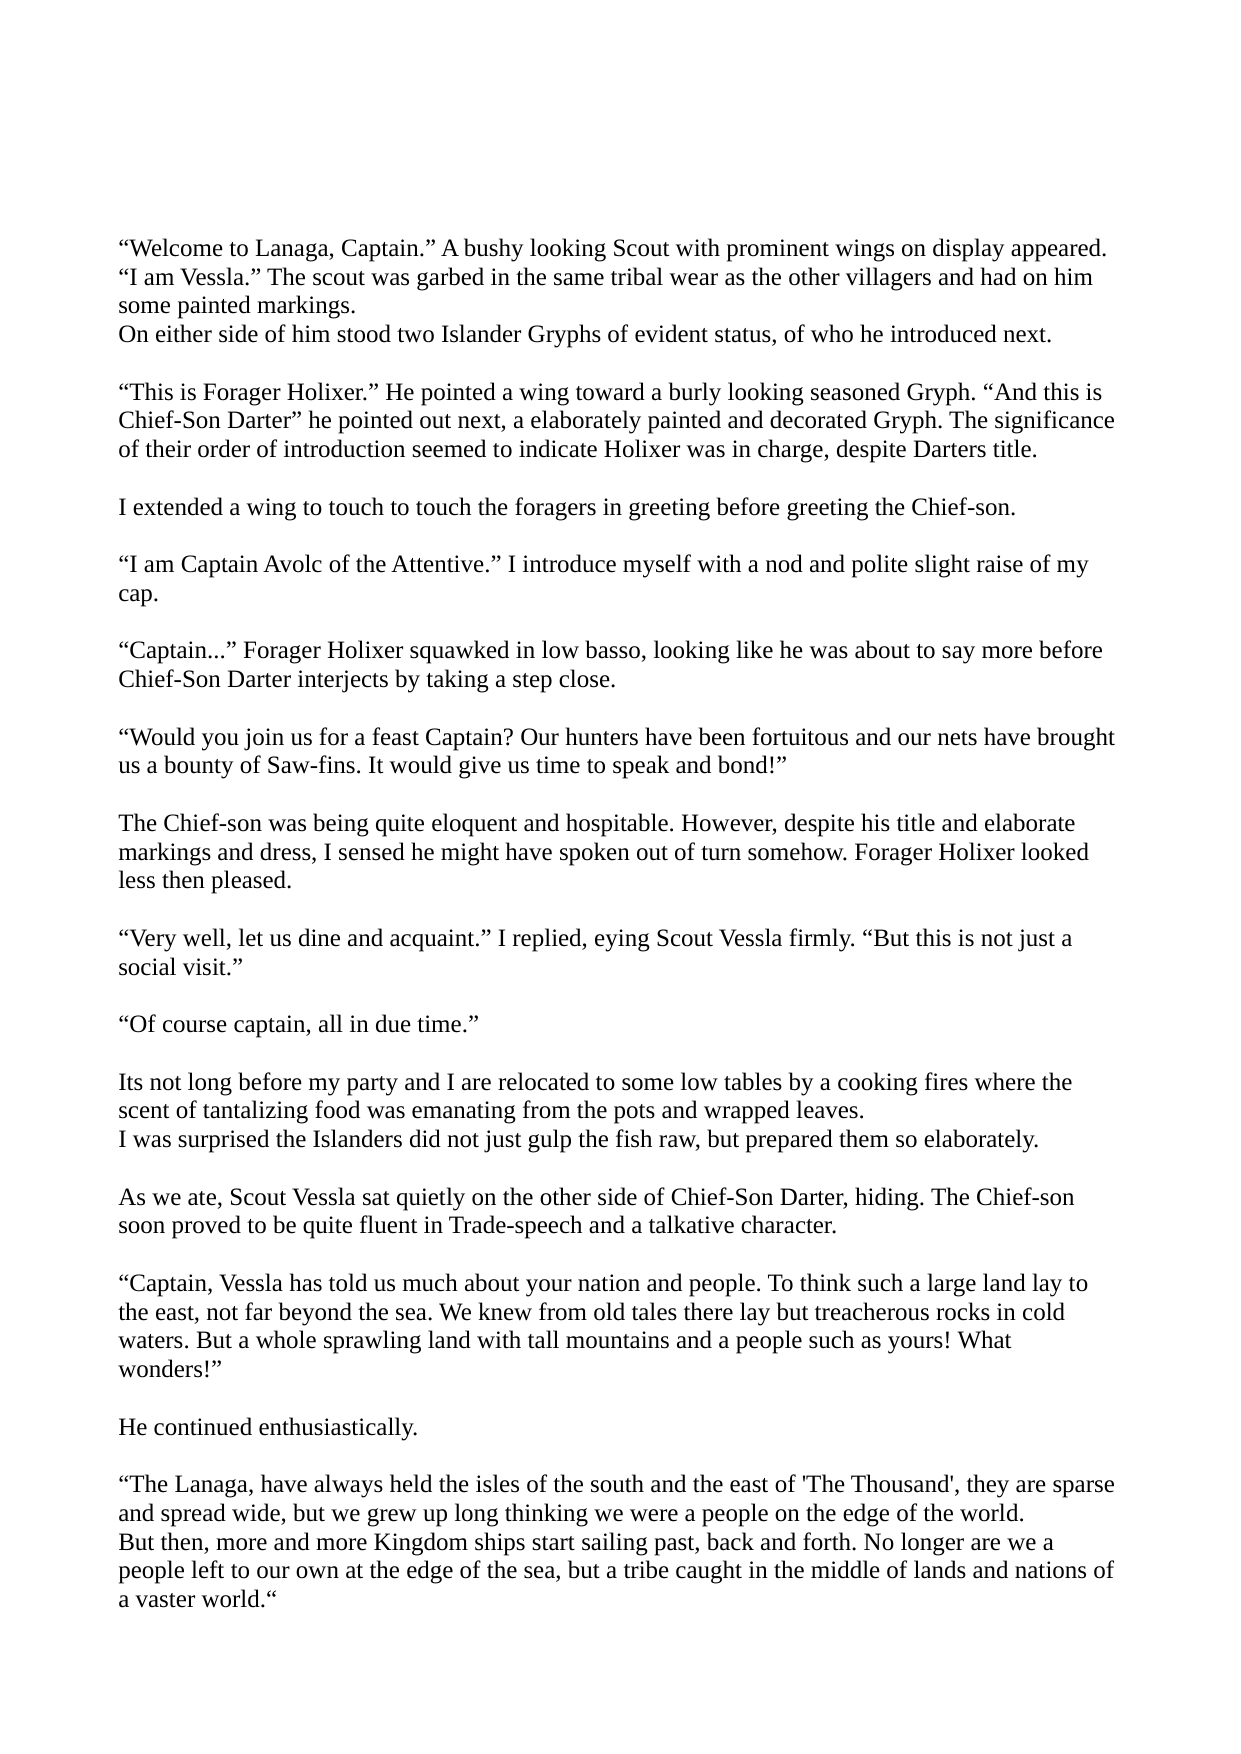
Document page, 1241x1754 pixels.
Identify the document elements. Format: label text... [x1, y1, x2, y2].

text “Welcome to Lanaga, Captain.” A bushy looking Scout with prominent wings on display appeared. “I am Vessla.” The scout was garbed in the same tribal wear as the other villagers and had on him some painted markings. [118, 233, 1122, 319]
text “The Lanaga, have always held the isles of the south and the east of 'The Thousand', they are sparse and spread wide, but we grew up long thinking we were a people on the edge of the world. [118, 1469, 1122, 1527]
text “Would you join us for a feast Captain? Our hunters have been fortuitous and our nets have brought us a bounty of Saw-fins. It would give us time to speak and bond!” [118, 722, 1122, 779]
text I extended a wing to touch to touch the foragers in greeting before greeting the Chief-son. [118, 492, 1122, 521]
text But then, more and more Kingdom ships start sailing past, back and forth. No longer are we a people left to our own at the edge of the sea, but a tribe caught in the middle of lands and nations of a vaster world.“ [118, 1527, 1122, 1613]
text “Captain, Vessla has told us much about your nation and people. To think such a large land lay to the east, not far beyond the sea. We knew from old tales there lay but treacherous rocks in cold waters. But a whole sprawling land with tall mountains and a people such as yours! What wonders!” [118, 1268, 1122, 1383]
text I was surprised the Islanders did not just gulp the fish raw, but prepared them so elaborately. [118, 1124, 1122, 1153]
text On either side of him stood two Islander Gryphs of evident status, of who he introduced next. [118, 319, 1122, 348]
text “Very well, let us dine and acquaint.” I replied, eying Scout Vessla firmly. “But this is not just a social visit.” [118, 923, 1122, 981]
text The Chief-son was being quite eloquent and hospitable. However, despite his title and elaborate markings and dress, I sensed he might have spoken out of turn somehow. Forager Holixer looked less then pleased. [118, 808, 1122, 894]
text “Of course captain, all in due time.” [118, 1009, 1122, 1038]
text “This is Forager Holixer.” He pointed a wing toward a burly looking seasoned Gryph. “And this is Chief-Son Darter” he pointed out next, a elaborately painted and decorated Gryph. The significance of their order of introduction seemed to indicate Holixer was in charge, despite Darters title. [118, 377, 1122, 463]
text Its not long before my party and I are relocated to some low tables by a cooking fires where the scent of tantalizing food was emanating from the pots and wrapped leaves. [118, 1067, 1122, 1124]
text “I am Captain Avolc of the Attentive.” I introduce myself with a nod and polite slight raise of my cap. [118, 549, 1122, 607]
text He continued enthusiastically. [118, 1412, 1122, 1441]
text “Captain...” Forager Holixer squawked in low basso, looking like he was about to say more before Chief-Son Darter interjects by taking a step close. [118, 636, 1122, 693]
text As we ate, Scout Vessla sat quietly on the other side of Chief-Son Darter, hiding. The Chief-son soon proved to be quite fluent in Trade-speech and a talkative character. [118, 1182, 1122, 1239]
